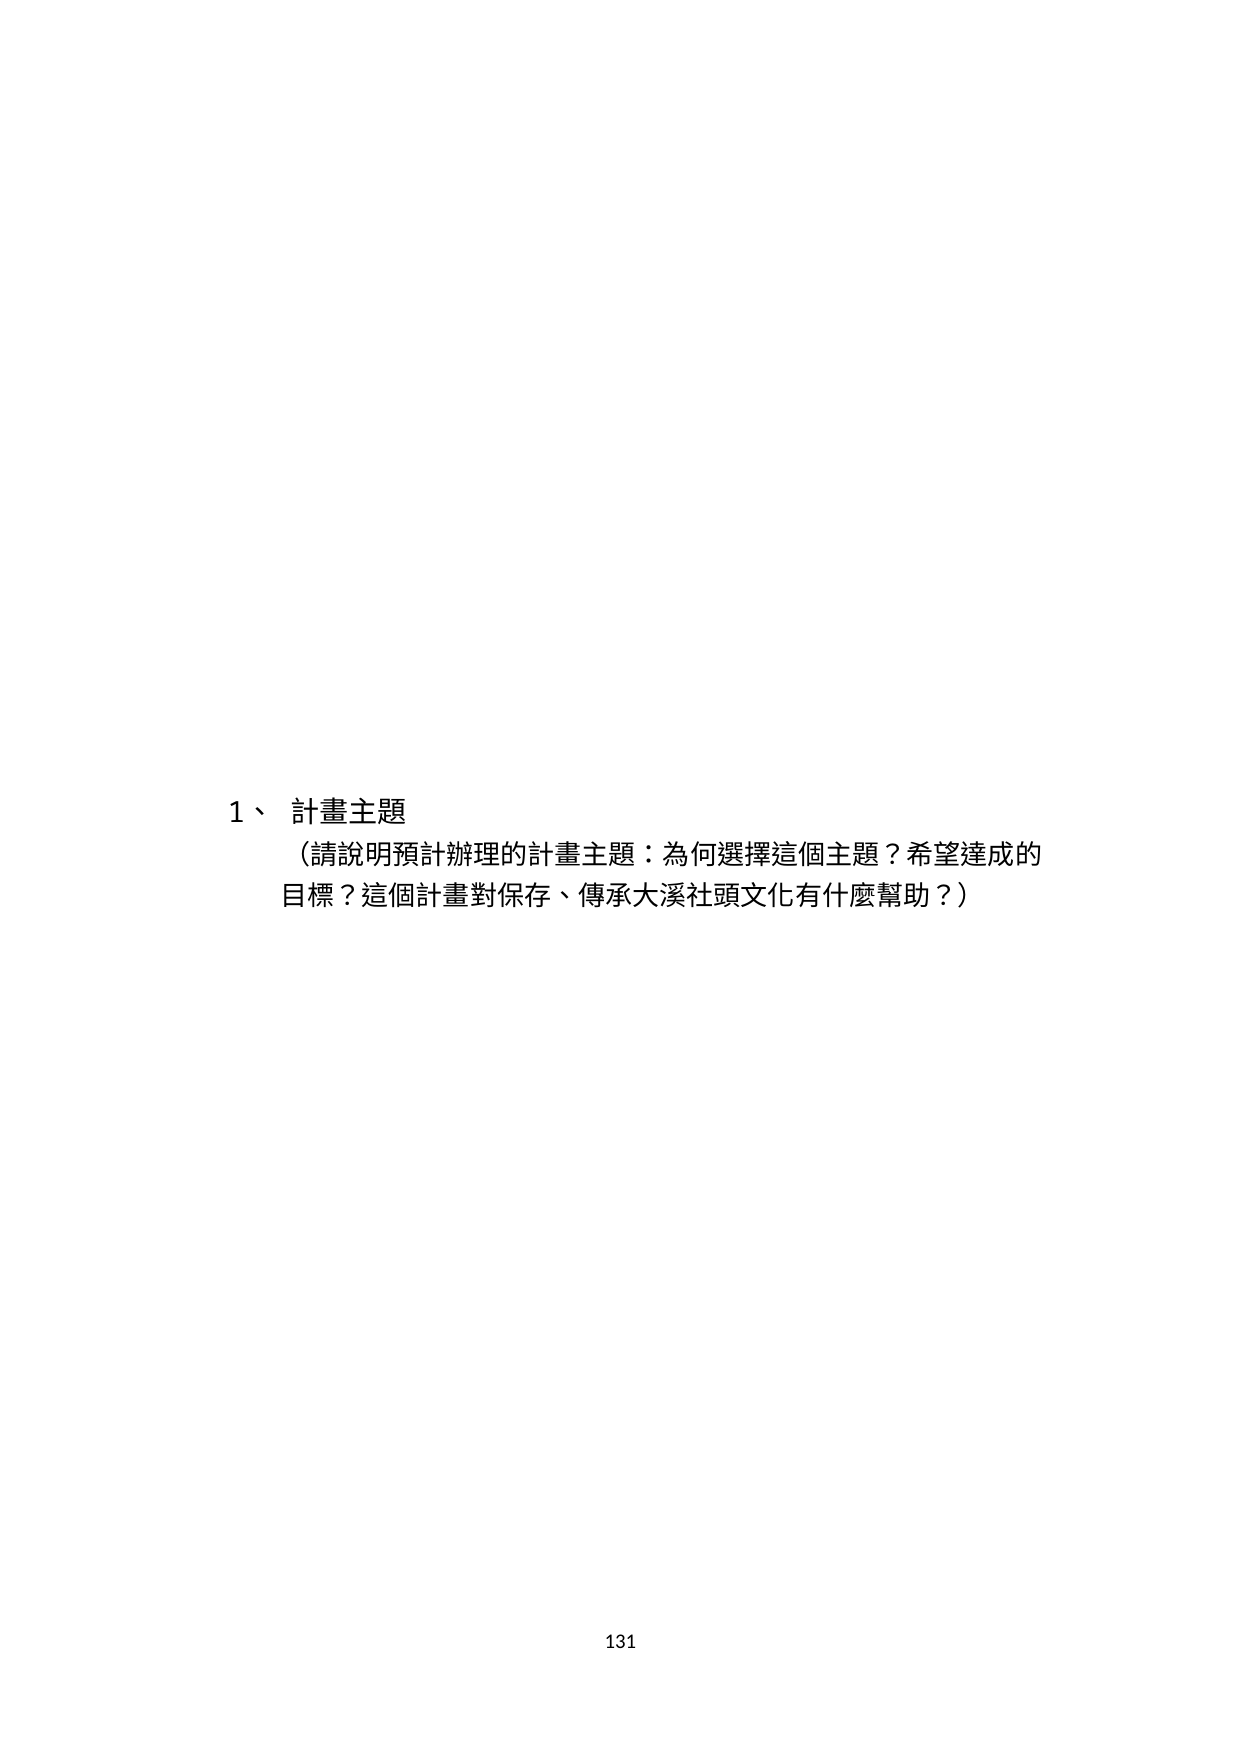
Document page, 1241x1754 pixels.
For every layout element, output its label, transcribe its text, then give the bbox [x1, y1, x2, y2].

list 計畫主題 [227, 789, 1063, 831]
text （請說明預計辦理的計畫主題：為何選擇這個主題？希望達成的目標？這個計畫對保存、傳承大溪社頭文化有什麼幫助？） [280, 831, 1063, 914]
